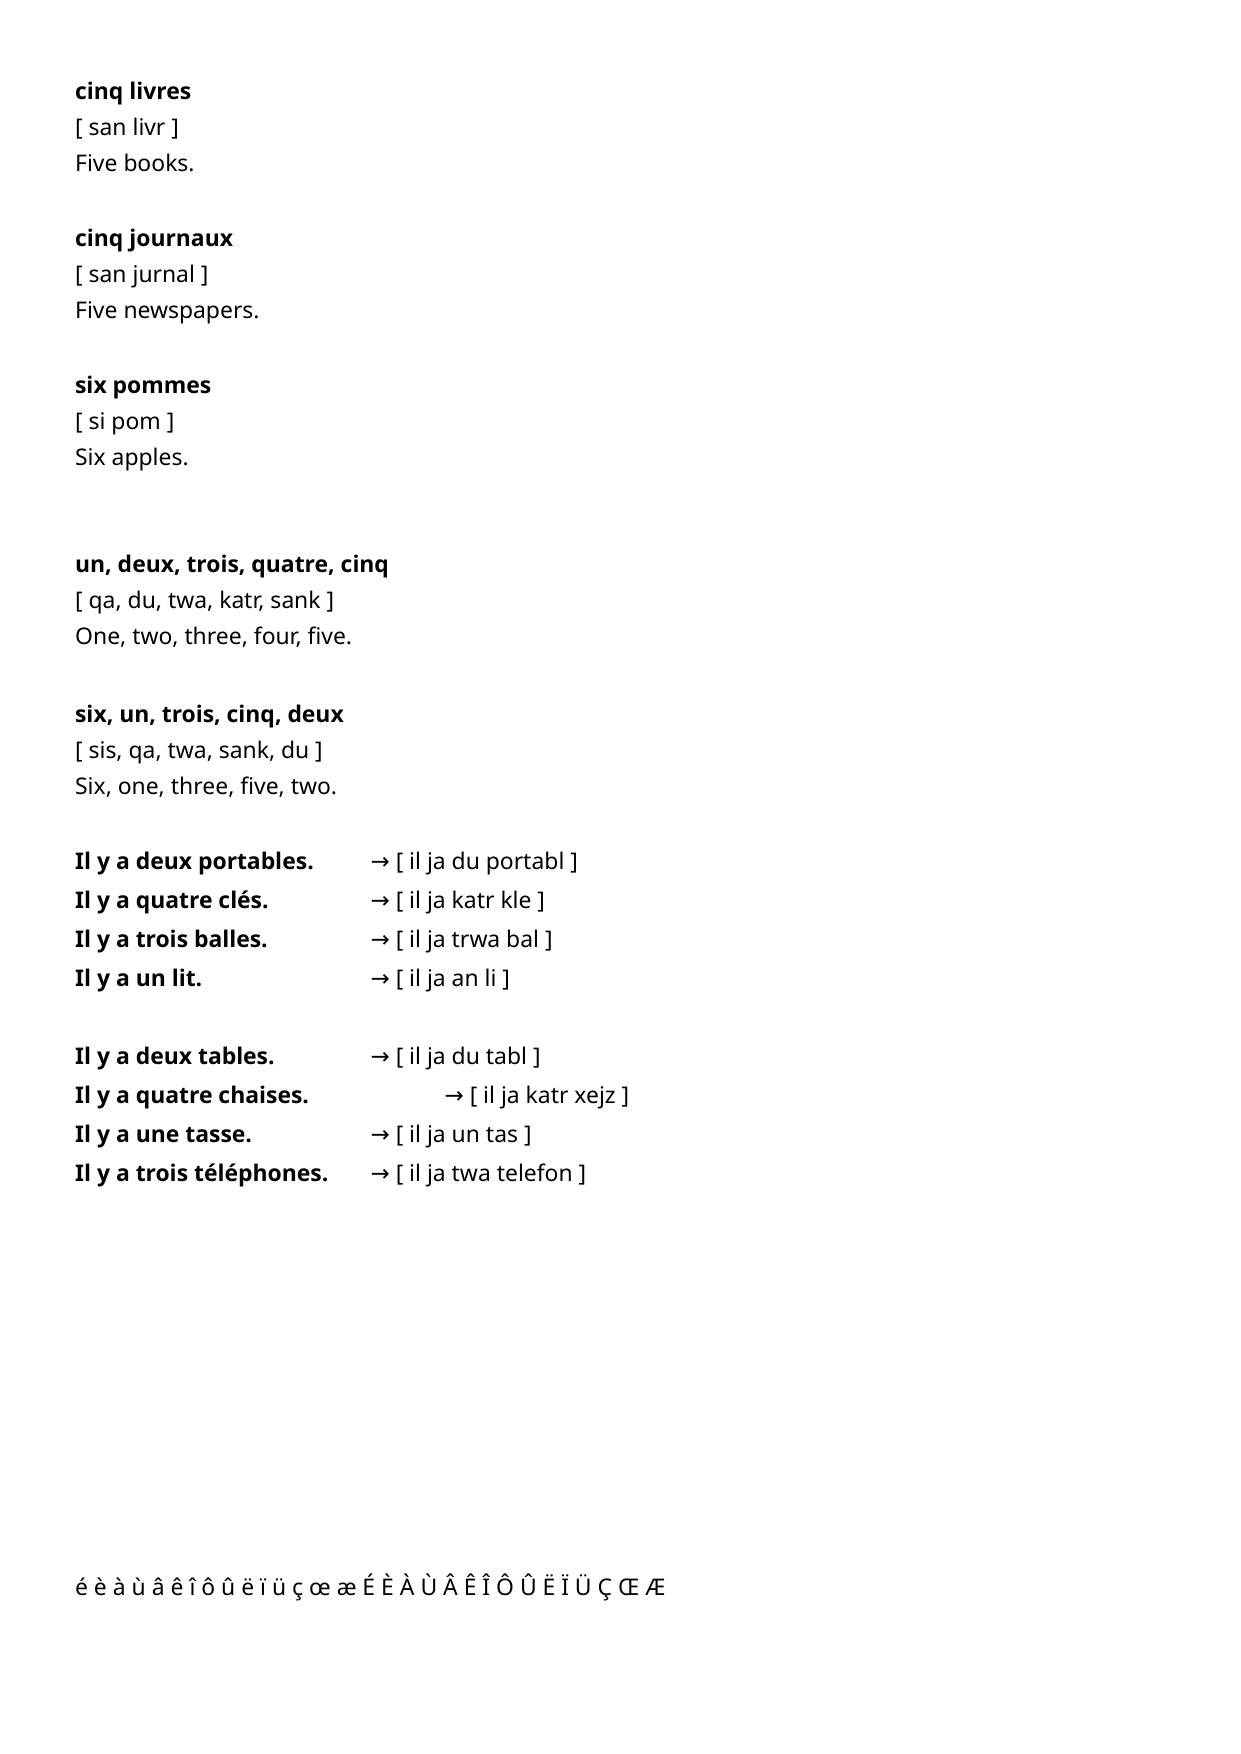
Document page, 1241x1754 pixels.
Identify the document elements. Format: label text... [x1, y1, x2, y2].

text Il y a deux tables. → [ il ja du tabl ] [75, 1040, 1165, 1071]
text six pommes [ si pom ] Six apples. un, deux, trois, quatre, cinq [ qa, du, twa, katr, sank ] One, two, three, four, five. [75, 369, 1165, 652]
text Il y a une tasse. → [ il ja un tas ] [75, 1118, 1165, 1149]
text six, un, trois, cinq, deux [ sis, qa, twa, sank, du ] Six, one, three, five, two. [75, 698, 1165, 801]
text Il y a quatre chaises. → [ il ja katr xejz ] [75, 1079, 1165, 1110]
text Il y a deux portables. → [ il ja du portabl ] [75, 845, 1165, 876]
text cinq journaux [ san jurnal ] Five newspapers. [75, 222, 1165, 325]
text Il y a trois téléphones. → [ il ja twa telefon ] [75, 1157, 1165, 1188]
text Il y a un lit. → [ il ja an li ] [75, 962, 1165, 993]
text Il y a trois balles. → [ il ja trwa bal ] [75, 923, 1165, 954]
text Il y a quatre clés. → [ il ja katr kle ] [75, 884, 1165, 915]
text cinq livres [ san livr ] Five books. [75, 75, 1165, 178]
text é è à ù â ê î ô û ë ï ü ç œ æ É È À Ù Â Ê Î Ô Û Ë Ï Ü Ç Œ Æ [75, 1499, 1165, 1602]
